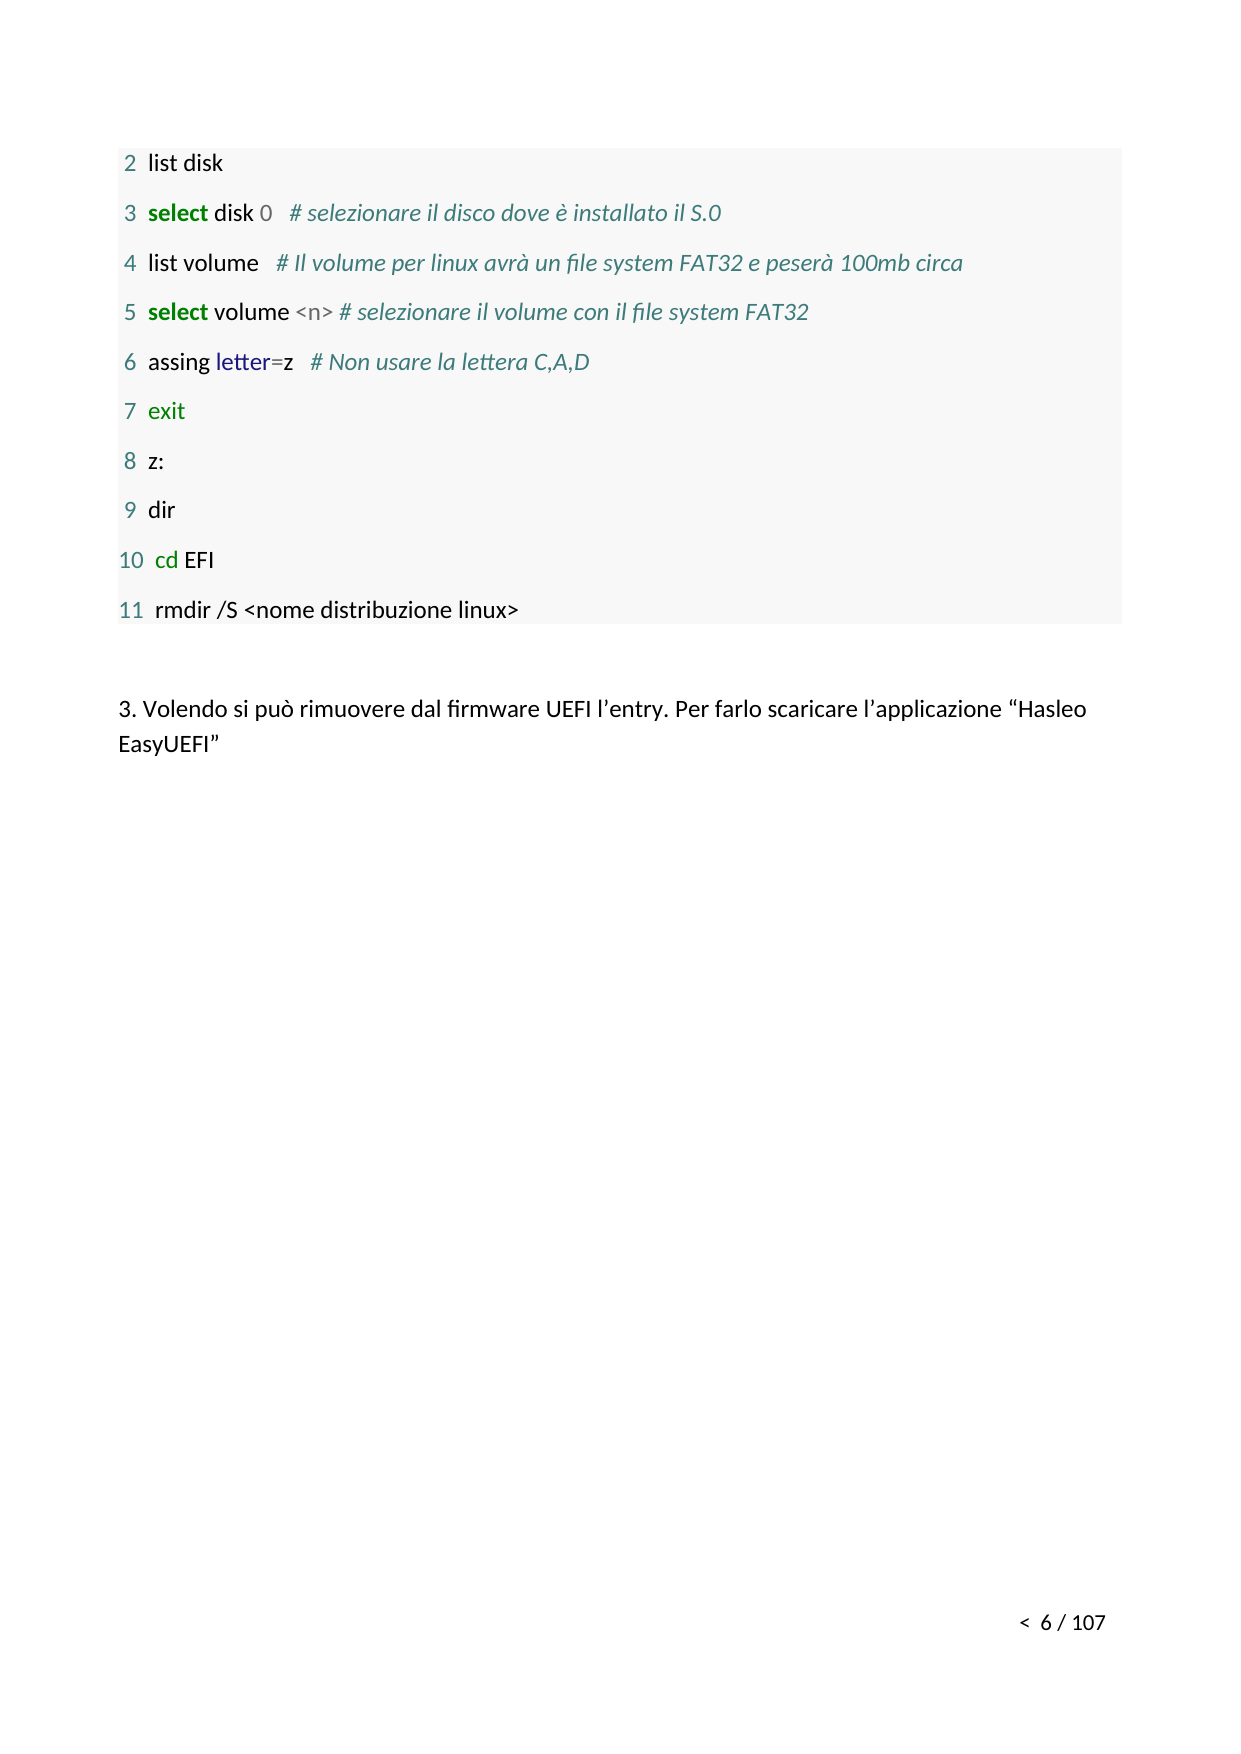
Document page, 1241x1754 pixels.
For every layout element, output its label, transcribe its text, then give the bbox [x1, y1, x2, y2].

text 10 cd EFI [118, 544, 1122, 575]
text 2 list disk [118, 148, 1122, 178]
text 3 select disk 0 # selezionare il disco dove è installato il S.0 [118, 197, 1122, 228]
text 8 z: [118, 445, 1122, 476]
text 6 assing letter=z # Non usare la lettera C,A,D [118, 346, 1122, 376]
text 4 list volume # Il volume per linux avrà un file system FAT32 e peserà 100mb circa [118, 247, 1122, 277]
text 3. Volendo si può rimuovere dal firmware UEFI l’entry. Per farlo scaricare l’applicazione “Hasleo EasyUEFI” [118, 693, 1122, 758]
text 7 exit [118, 396, 1122, 426]
text 9 dir [118, 495, 1122, 525]
text 11 rmdir /S <nome distribuzione linux> [118, 594, 1122, 624]
text 5 select volume <n> # selezionare il volume con il file system FAT32 [118, 296, 1122, 327]
